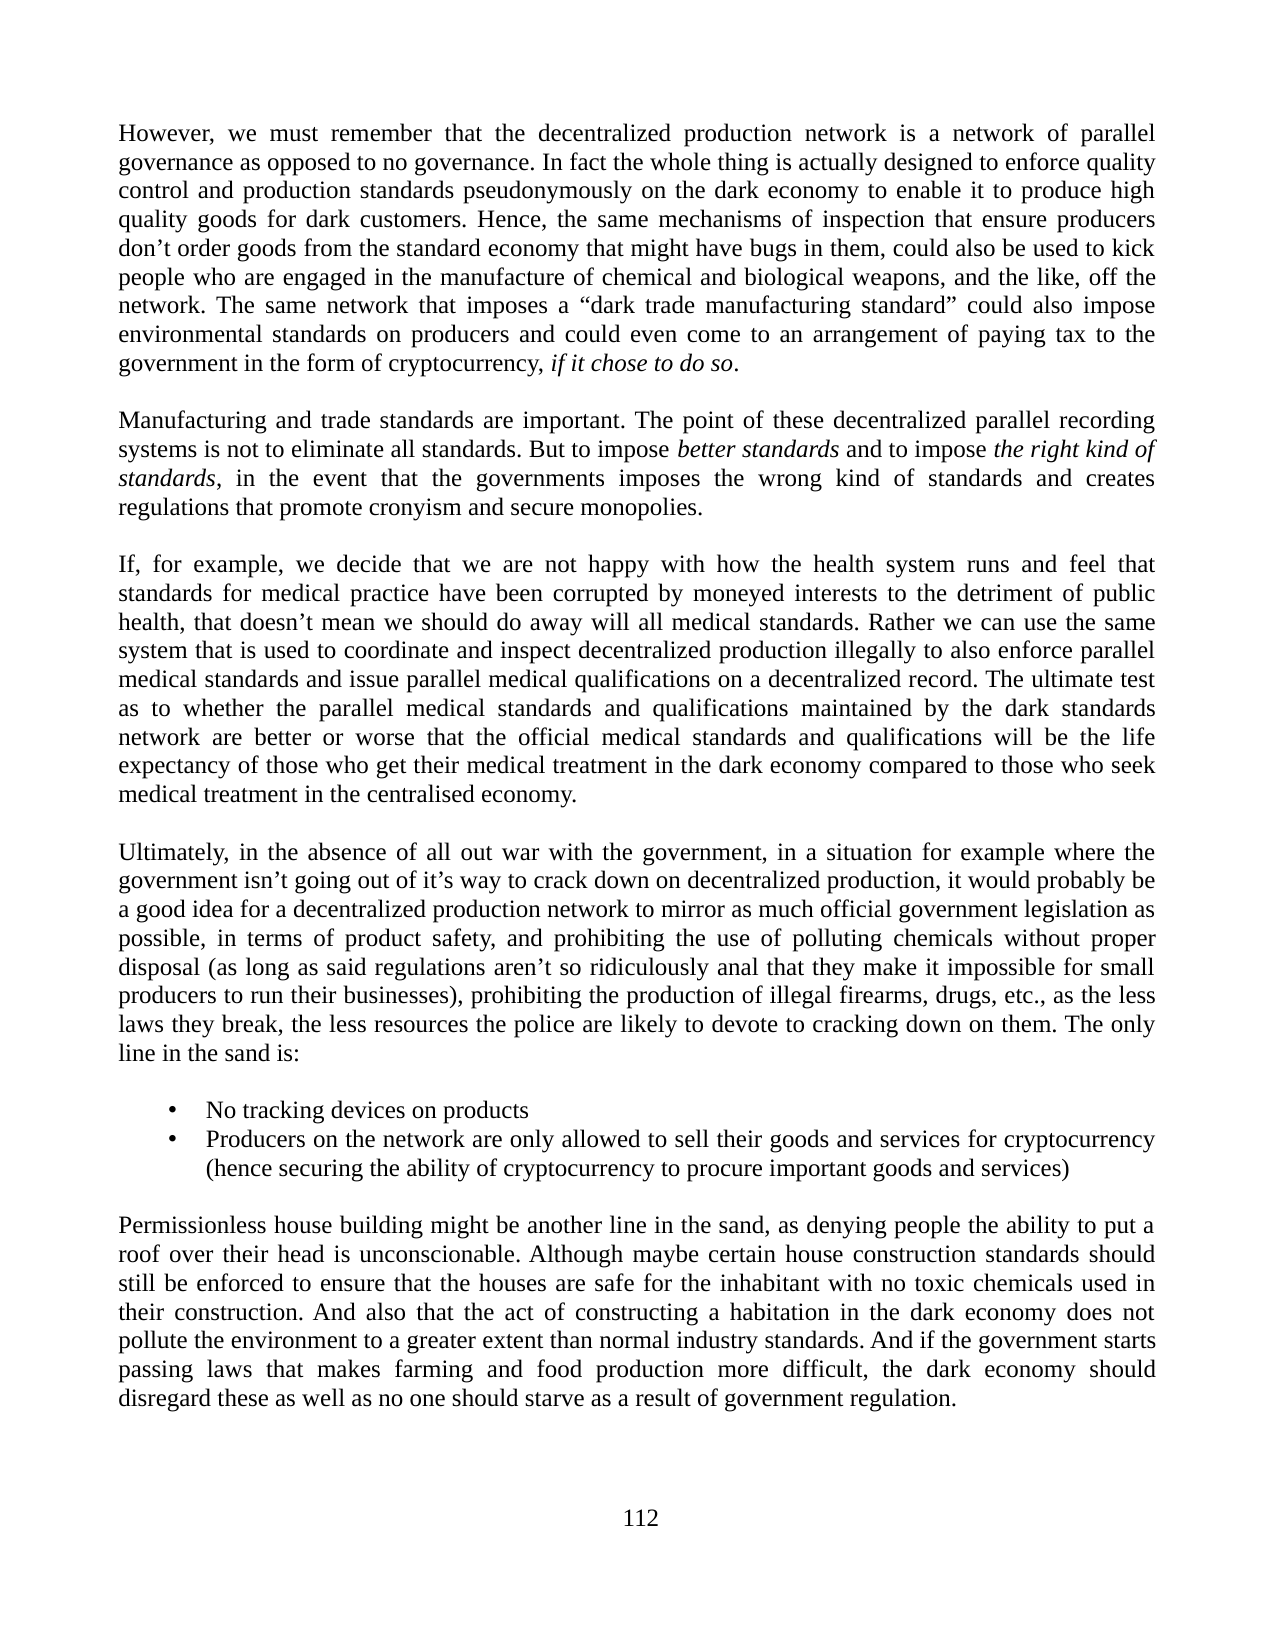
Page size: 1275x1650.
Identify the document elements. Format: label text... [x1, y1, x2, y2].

text Ultimately, in the absence of all out war with the government, in a situation for example where the government isn’t going out of it’s way to crack down on decentralized production, it would probably be a good idea for a decentralized production network to mirror as much official government legislation as possible, in terms of product safety, and prohibiting the use of polluting chemicals without proper disposal (as long as said regulations aren’t so ridiculously anal that they make it impossible for small producers to run their businesses), prohibiting the production of illegal firearms, drugs, etc., as the less laws they break, the less resources the police are likely to devote to cracking down on them. The only line in the sand is: [118, 837, 1157, 1067]
text However, we must remember that the decentralized production network is a network of parallel governance as opposed to no governance. In fact the whole thing is actually designed to enforce quality control and production standards pseudonymously on the dark economy to enable it to produce high quality goods for dark customers. Hence, the same mechanisms of inspection that ensure producers don’t order goods from the standard economy that might have bugs in them, could also be used to kick people who are engaged in the manufacture of chemical and biological weapons, and the like, off the network. The same network that imposes a “dark trade manufacturing standard” could also impose environmental standards on producers and could even come to an arrangement of paying tax to the government in the form of cryptocurrency, if it chose to do so. [118, 118, 1157, 377]
text If, for example, we decide that we are not happy with how the health system runs and feel that standards for medical practice have been corrupted by moneyed interests to the detriment of public health, that doesn’t mean we should do away will all medical standards. Rather we can use the same system that is used to coordinate and inspect decentralized production illegally to also enforce parallel medical standards and issue parallel medical qualifications on a decentralized record. The ultimate test as to whether the parallel medical standards and qualifications maintained by the dark standards network are better or worse that the official medical standards and qualifications will be the life expectancy of those who get their medical treatment in the dark economy compared to those who seek medical treatment in the centralised economy. [118, 549, 1157, 808]
list Producers on the network are only allowed to sell their goods and services for cryptocurrency (hence securing the ability of cryptocurrency to procure important goods and services) [168, 1124, 1157, 1182]
text Permissionless house building might be another line in the sand, as denying people the ability to put a roof over their head is unconscionable. Although maybe certain house construction standards should still be enforced to ensure that the houses are safe for the inhabitant with no toxic chemicals used in their construction. And also that the act of constructing a habitation in the dark economy does not pollute the environment to a greater extent than normal industry standards. And if the government starts passing laws that makes farming and food production more difficult, the dark economy should disregard these as well as no one should starve as a result of government regulation. [118, 1211, 1157, 1412]
list No tracking devices on products [168, 1096, 1157, 1124]
text Manufacturing and trade standards are important. The point of these decentralized parallel recording systems is not to eliminate all standards. But to impose better standards and to impose the right kind of standards, in the event that the governments imposes the wrong kind of standards and creates regulations that promote cronyism and secure monopolies. [118, 406, 1157, 521]
